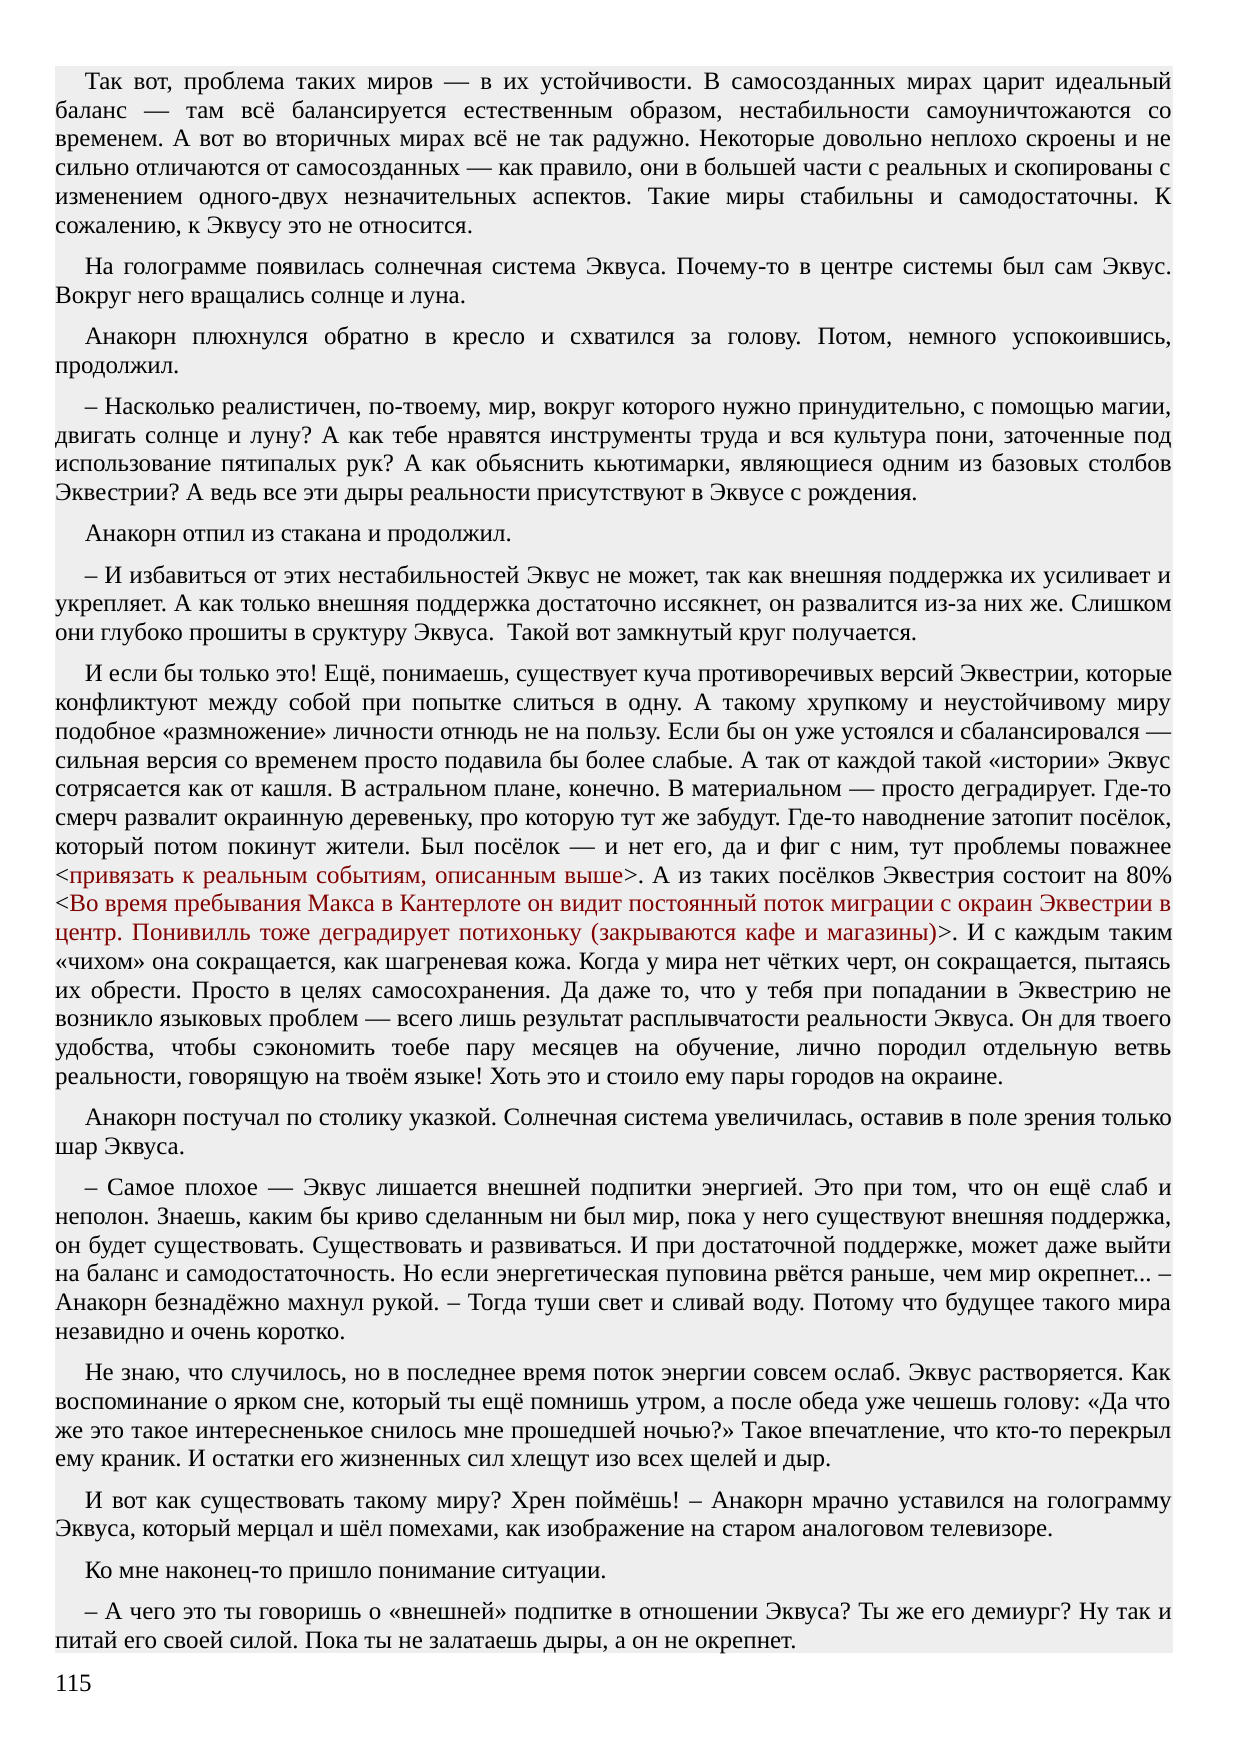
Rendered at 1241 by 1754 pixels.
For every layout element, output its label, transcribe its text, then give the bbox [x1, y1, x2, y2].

text Не знаю, что случилось, но в последнее время поток энергии совсем ослаб. Эквус растворяется. Как воспоминание о ярком сне, который ты ещё помнишь утром, а после обеда уже чешешь голову: «Да что же это такое интересненькое снилось мне прошедшей ночью?» Такое впечатление, что кто-то перекрыл ему краник. И остатки его жизненных сил хлещут изо всех щелей и дыр. [55, 1357, 1173, 1472]
text – И избавиться от этих нестабильностей Эквус не может, так как внешняя поддержка их усиливает и укрепляет. А как только внешняя поддержка достаточно иссякнет, он развалится из-за них же. Слишком они глубоко прошиты в сруктуру Эквуса. Такой вот замкнутый круг получается. [55, 560, 1173, 646]
text Анакорн постучал по столику указкой. Солнечная система увеличилась, оставив в поле зрения только шар Эквуса. [55, 1102, 1173, 1160]
text – Самое плохое — Эквус лишается внешней подпитки энергией. Это при том, что он ещё слаб и неполон. Знаешь, каким бы криво сделанным ни был мир, пока у него существуют внешняя поддержка, он будет существовать. Существовать и развиваться. И при достаточной поддержке, может даже выйти на баланс и самодостаточность. Но если энергетическая пуповина рвётся раньше, чем мир окрепнет... – Анакорн безнадёжно махнул рукой. – Тогда туши свет и сливай воду. Потому что будущее такого мира незавидно и очень коротко. [55, 1172, 1173, 1345]
text – А чего это ты говоришь о «внешней» подпитке в отношении Эквуса? Ты же его демиург? Ну так и питай его своей силой. Пока ты не залатаешь дыры, а он не окрепнет. [55, 1596, 1173, 1653]
text Ко мне наконец-то пришло понимание ситуации. [55, 1555, 1173, 1583]
text Анакорн отпил из стакана и продолжил. [55, 518, 1173, 547]
text Так вот, проблема таких миров — в их устойчивости. В самосозданных мирах царит идеальный баланс — там всё балансируется естественным образом, нестабильности самоуничтожаются со временем. А вот во вторичных мирах всё не так радужно. Некоторые довольно неплохо скроены и не сильно отличаются от самосозданных — как правило, они в большей части с реальных и скопированы с изменением одного-двух незначительных аспектов. Такие миры стабильны и самодостаточны. К сожалению, к Эквусу это не относится. [55, 66, 1173, 238]
text И если бы только это! Ещё, понимаешь, существует куча противоречивых версий Эквестрии, которые конфликтуют между собой при попытке слиться в одну. А такому хрупкому и неустойчивому миру подобное «размножение» личности отнюдь не на пользу. Если бы он уже устоялся и сбалансировался — сильная версия со временем просто подавила бы более слабые. А так от каждой такой «истории» Эквус сотрясается как от кашля. В астральном плане, конечно. В материальном — просто деградирует. Где-то смерч развалит окраинную деревеньку, про которую тут же забудут. Где-то наводнение затопит посёлок, который потом покинут жители. Был посёлок — и нет его, да и фиг с ним, тут проблемы поважнее <привязать к реальным событиям, описанным выше>. А из таких посёлков Эквестрия состоит на 80% <Во время пребывания Макса в Кантерлоте он видит постоянный поток миграции с окраин Эквестрии в центр. Понивилль тоже деградирует потихоньку (закрываются кафе и магазины)>. И с каждым таким «чихом» она сокращается, как шагреневая кожа. Когда у мира нет чётких черт, он сокращается, пытаясь их обрести. Просто в целях самосохранения. Да даже то, что у тебя при попадании в Эквестрию не возникло языковых проблем — всего лишь результат расплывчатости реальности Эквуса. Он для твоего удобства, чтобы сэкономить тоебе пару месяцев на обучение, лично породил отдельную ветвь реальности, говорящую на твоём языке! Хоть это и стоило ему пары городов на окраине. [55, 658, 1173, 1090]
text И вот как существовать такому миру? Хрен поймёшь! – Анакорн мрачно уставился на голограмму Эквуса, который мерцал и шёл помехами, как изображение на старом аналоговом телевизоре. [55, 1485, 1173, 1542]
text На голограмме появилась солнечная система Эквуса. Почему-то в центре системы был сам Эквус. Вокруг него вращались солнце и луна. [55, 251, 1173, 308]
text Анакорн плюхнулся обратно в кресло и схватился за голову. Потом, немного успокоившись, продолжил. [55, 321, 1173, 378]
text – Насколько реалистичен, по-твоему, мир, вокруг которого нужно принудительно, с помощью магии, двигать солнце и луну? А как тебе нравятся инструменты труда и вся культура пони, заточенные под использование пятипалых рук? А как обьяснить кьютимарки, являющиеся одним из базовых столбов Эквестрии? А ведь все эти дыры реальности присутствуют в Эквусе с рождения. [55, 391, 1173, 506]
